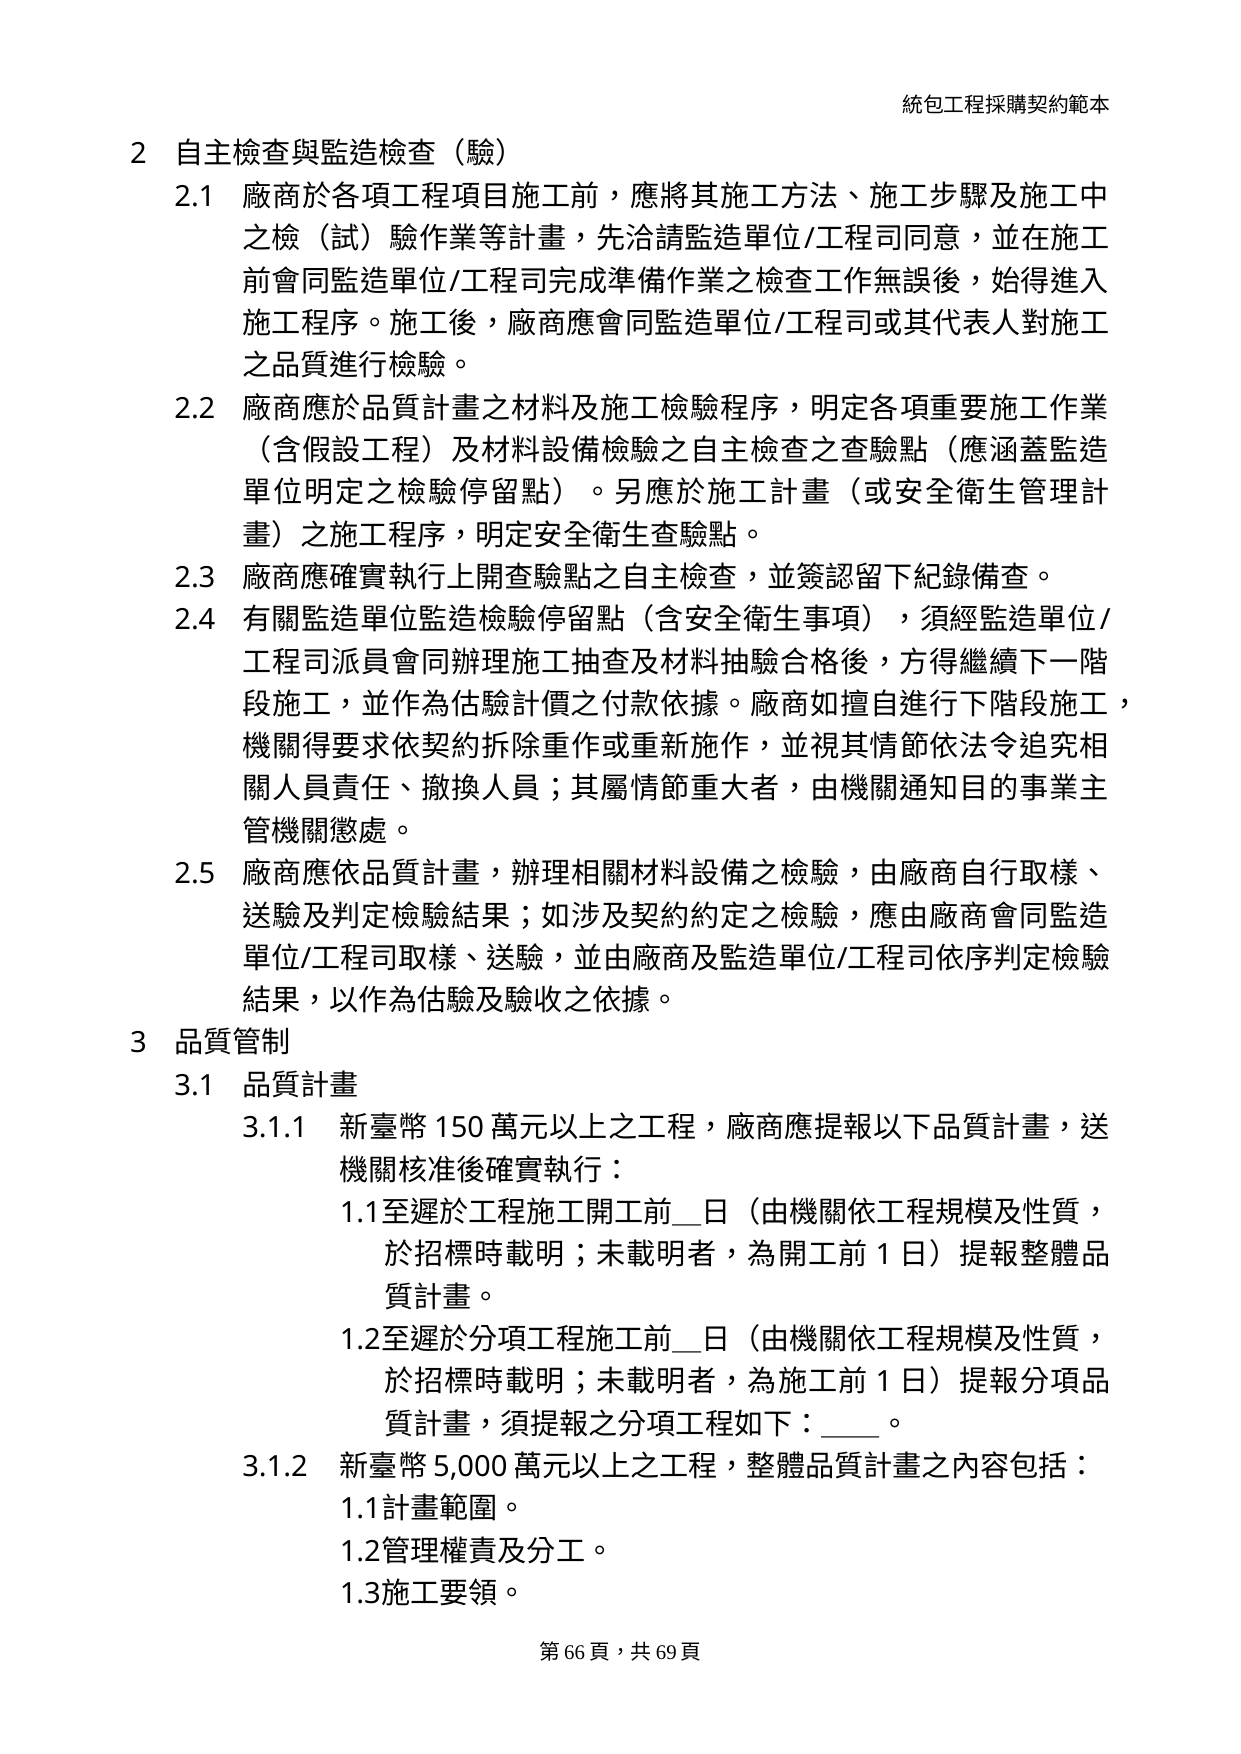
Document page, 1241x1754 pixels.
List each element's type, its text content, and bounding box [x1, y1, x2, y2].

list 計畫範圍。 [339, 1485, 1110, 1527]
list 新臺幣5,000萬元以上之工程，整體品質計畫之內容包括： [242, 1443, 1110, 1485]
list 管理權責及分工。 [339, 1527, 1110, 1570]
list 廠商於各項工程項目施工前，應將其施工方法、施工步驟及施工中之檢（試）驗作業等計畫，先洽請監造單位/工程司同意，並在施工前會同監造單位/工程司完成準備作業之檢查工作無誤後，始得進入施工程序。施工後，廠商應會同監造單位/工程司或其代表人對施工之品質進行檢驗。 [174, 172, 1110, 384]
list 品質計畫 [174, 1061, 1110, 1104]
list 至遲於工程施工開工前＿日（由機關依工程規模及性質，於招標時載明；未載明者，為開工前1日）提報整體品質計畫。 [339, 1188, 1110, 1316]
list 廠商應依品質計畫，辦理相關材料設備之檢驗，由廠商自行取樣、送驗及判定檢驗結果；如涉及契約約定之檢驗，應由廠商會同監造單位/工程司取樣、送驗，並由廠商及監造單位/工程司依序判定檢驗結果，以作為估驗及驗收之依據。 [174, 850, 1110, 1019]
list 有關監造單位監造檢驗停留點（含安全衛生事項），須經監造單位/工程司派員會同辦理施工抽查及材料抽驗合格後，方得繼續下一階段施工，並作為估驗計價之付款依據。廠商如擅自進行下階段施工，機關得要求依契約拆除重作或重新施作，並視其情節依法令追究相關人員責任、撤換人員；其屬情節重大者，由機關通知目的事業主管機關懲處。 [174, 596, 1110, 850]
list 施工要領。 [339, 1570, 1110, 1612]
list 廠商應確實執行上開查驗點之自主檢查，並簽認留下紀錄備查。 [174, 553, 1110, 596]
list 至遲於分項工程施工前＿日（由機關依工程規模及性質，於招標時載明；未載明者，為施工前1日）提報分項品質計畫，須提報之分項工程如下：＿＿。 [339, 1316, 1110, 1443]
list 品質管制 [130, 1019, 1110, 1061]
list 廠商應於品質計畫之材料及施工檢驗程序，明定各項重要施工作業（含假設工程）及材料設備檢驗之自主檢查之查驗點（應涵蓋監造單位明定之檢驗停留點）。另應於施工計畫（或安全衛生管理計畫）之施工程序，明定安全衛生查驗點。 [174, 384, 1110, 553]
list 自主檢查與監造檢查（驗） [130, 130, 1110, 172]
list 新臺幣150萬元以上之工程，廠商應提報以下品質計畫，送機關核准後確實執行： [242, 1104, 1110, 1188]
